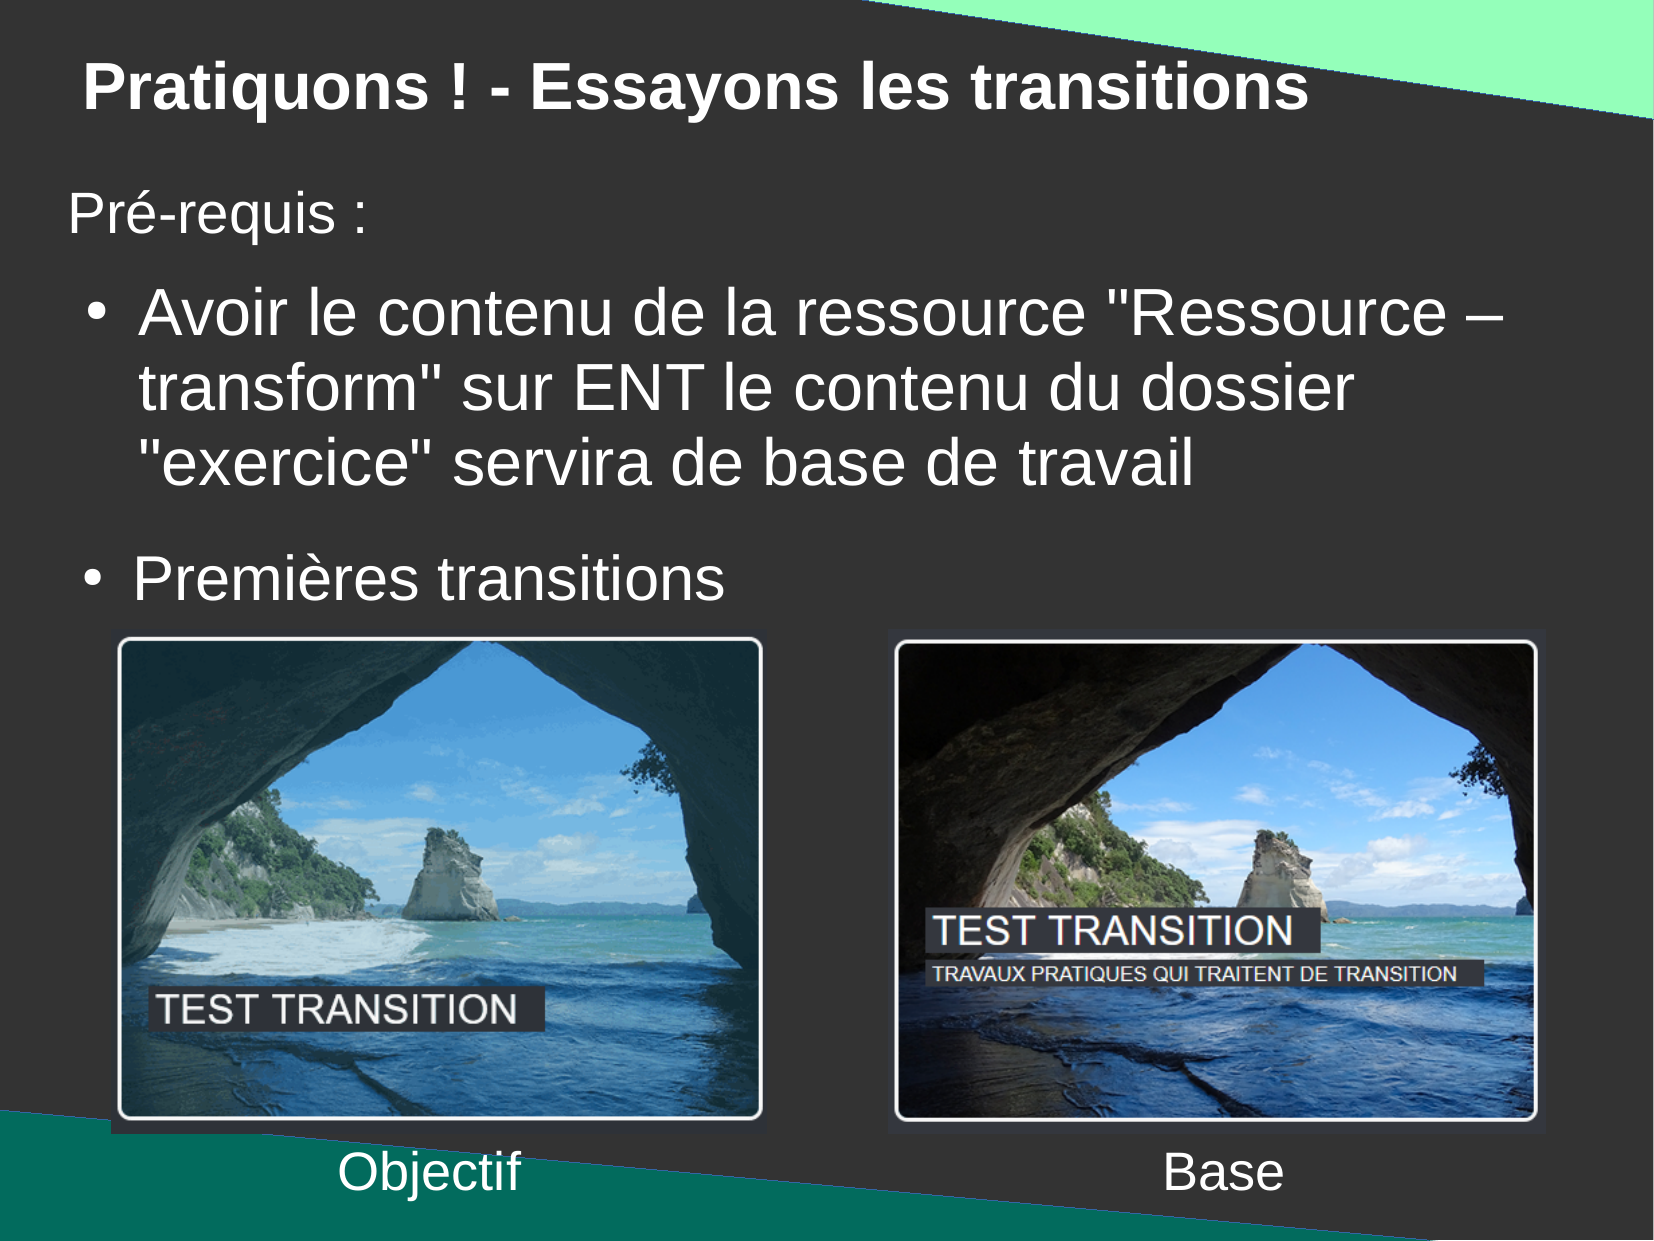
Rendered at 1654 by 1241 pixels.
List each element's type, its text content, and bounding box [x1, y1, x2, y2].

text_box [862, 0, 1654, 120]
title Objectif [291, 1141, 567, 1217]
list Pré-requis : Avoir le contenu de la ressource "Ressource – transform" sur ENT le contenu du dossier "exercice" servira de base de travail [67, 180, 1607, 520]
picture [111, 629, 767, 1134]
list Premières transitions [64, 543, 1589, 615]
picture [888, 629, 1546, 1134]
title Base [1086, 1141, 1362, 1217]
title Pratiquons ! - Essayons les transitions [82, 49, 1630, 199]
